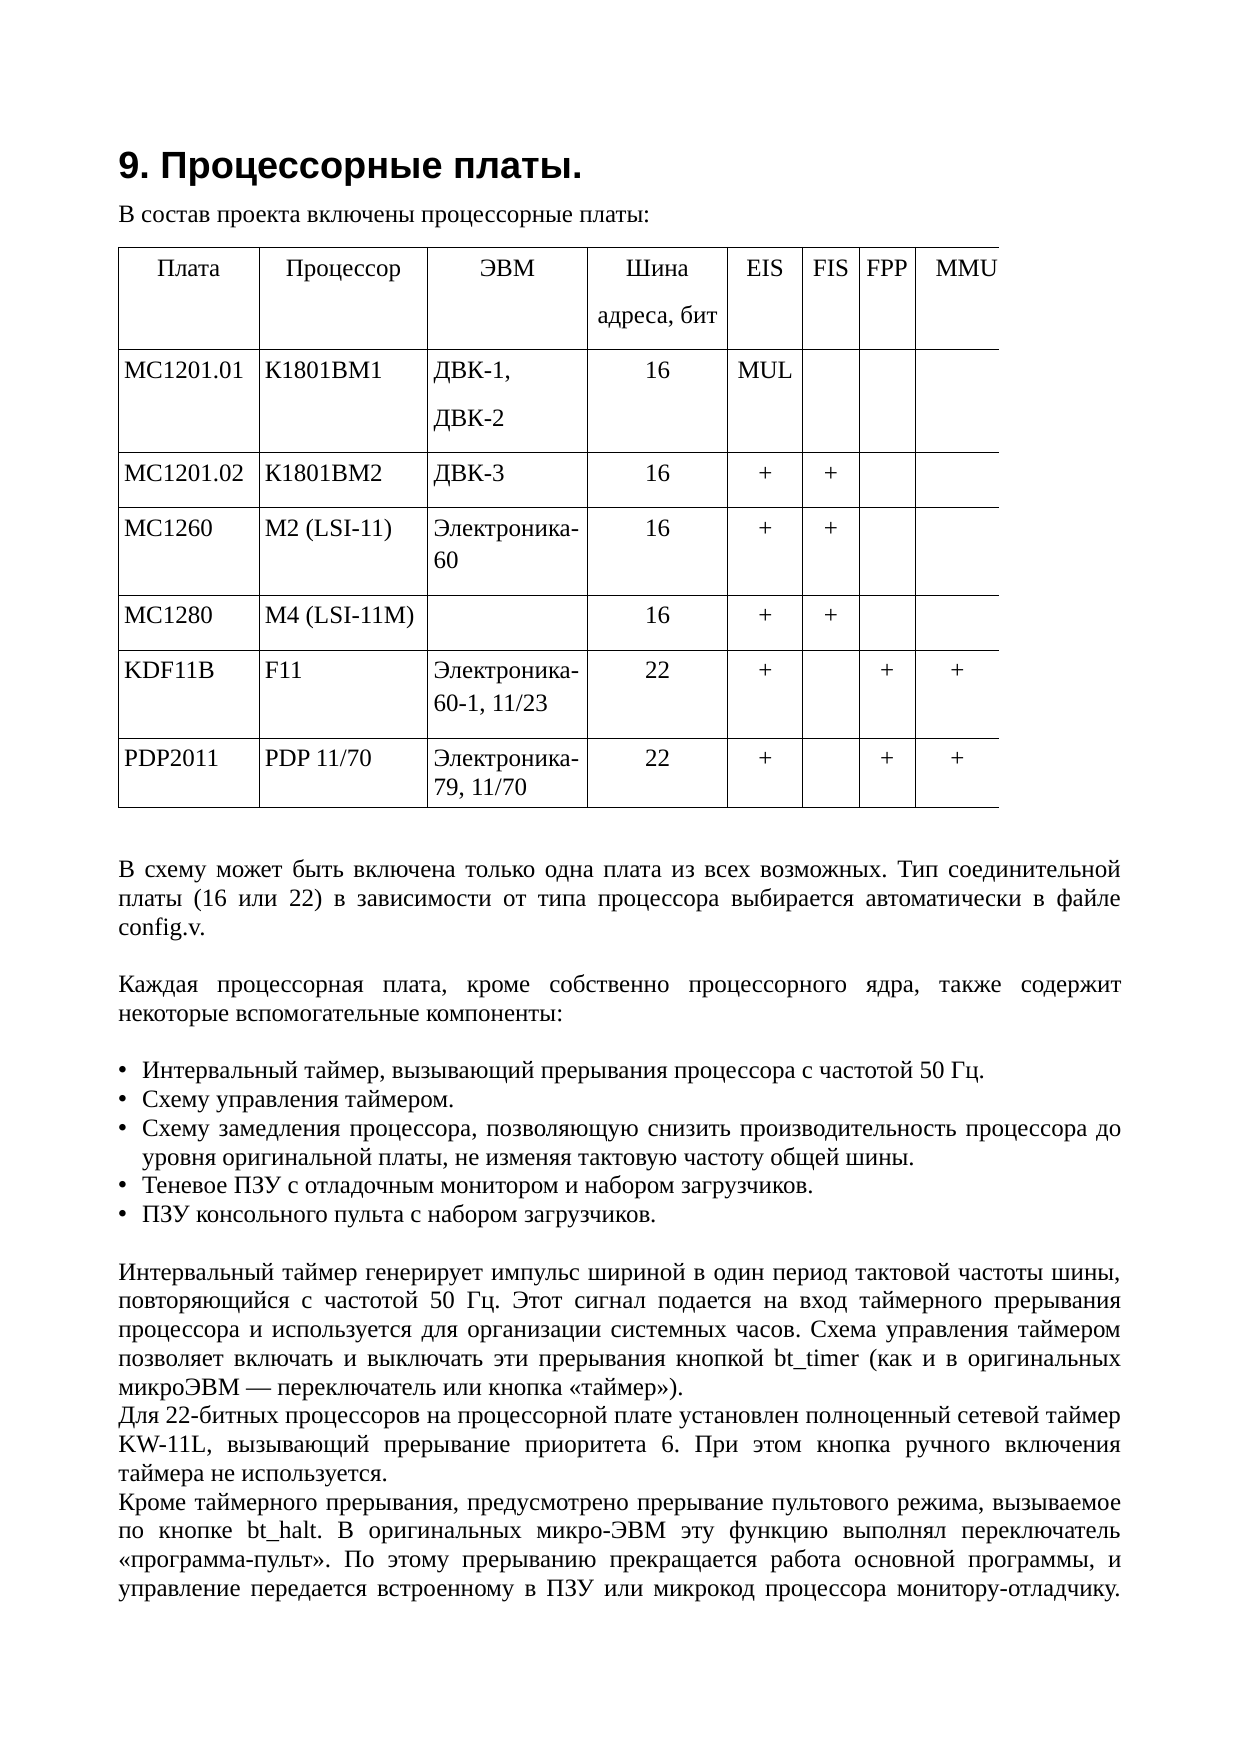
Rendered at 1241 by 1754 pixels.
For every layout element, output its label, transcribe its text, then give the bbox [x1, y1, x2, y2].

table_cell + [728, 453, 802, 507]
table_cell [860, 596, 915, 649]
table_cell [916, 508, 999, 595]
table_cell + [803, 508, 859, 595]
table_cell [428, 596, 587, 649]
table_cell + [728, 651, 802, 737]
subtitle 9. Процессорные платы. [118, 143, 1122, 187]
table_cell МС1280 [119, 596, 259, 649]
table_cell М4 (LSI-11M) [260, 596, 427, 649]
list ПЗУ консольного пульта с набором загрузчиков. [118, 1199, 1122, 1228]
table_cell + [860, 651, 915, 737]
table_header Процессор [260, 248, 427, 349]
table_cell [803, 651, 859, 737]
table_cell 16 [588, 453, 727, 507]
table_cell 16 [588, 508, 727, 595]
table_cell 16 [588, 596, 727, 649]
text В состав проекта включены процессорные платы: [118, 199, 1122, 228]
table_cell М2 (LSI-11) [260, 508, 427, 595]
table_cell + [728, 596, 802, 649]
text Интервальный таймер генерирует импульс шириной в один период тактовой частоты шины, повторяющийся с частотой 50 Гц. Этот сигнал подается на вход таймерного прерывания процессора и используется для организации системных часов. Схема управления таймером позволяет включать и выключать эти прерывания кнопкой bt_timer (как и в оригинальных микроЭВМ — переключатель или кнопка «таймер»). [118, 1257, 1122, 1401]
table_cell + [803, 453, 859, 507]
list Интервальный таймер, вызывающий прерывания процессора с частотой 50 Гц. [118, 1056, 1122, 1084]
table_cell МС1201.02 [119, 453, 259, 507]
table_cell Электроника-60-1, 11/23 [428, 651, 587, 737]
table_cell 22 [588, 651, 727, 737]
table_cell [803, 739, 859, 807]
table_cell ДВК-3 [428, 453, 587, 507]
table_cell Электроника-79, 11/70 [428, 739, 587, 807]
text В схему может быть включена только одна плата из всех возможных. Тип соединительной платы (16 или 22) в зависимости от типа процессора выбирается автоматически в файле config.v. [118, 854, 1122, 941]
table_header Плата [119, 248, 259, 349]
list Теневое ПЗУ с отладочным монитором и набором загрузчиков. [118, 1171, 1122, 1199]
table_cell KDF11B [119, 651, 259, 737]
table_cell ДВК-1, ДВК-2 [428, 350, 587, 452]
table_cell [916, 453, 999, 507]
table_cell PDP2011 [119, 739, 259, 807]
list Схему замедления процессора, позволяющую снизить производительность процессора до уровня оригинальной платы, не изменяя тактовую частоту общей шины. [118, 1113, 1122, 1171]
table_cell MUL [728, 350, 802, 452]
table_cell + [803, 596, 859, 649]
table_cell + [916, 651, 999, 737]
table_cell [860, 453, 915, 507]
table_header MMU [916, 248, 999, 349]
list Схему управления таймером. [118, 1084, 1122, 1113]
table_cell [803, 350, 859, 452]
table_header Шина адреса, бит [588, 248, 727, 349]
table_cell [916, 596, 999, 649]
table_cell 22 [588, 739, 727, 807]
table_cell F11 [260, 651, 427, 737]
table_cell + [728, 739, 802, 807]
table_cell К1801ВМ2 [260, 453, 427, 507]
text Кроме таймерного прерывания, предусмотрено прерывание пультового режима, вызываемое по кнопке bt_halt. В оригинальных микро-ЭВМ эту функцию выполнял переключатель «программа-пульт». По этому прерыванию прекращается работа основной программы, и управление передается встроенному в ПЗУ или микрокод процессора монитору-отладчику. [118, 1487, 1122, 1602]
table_header ЭВМ [428, 248, 587, 349]
table_cell + [916, 739, 999, 807]
table_cell МС1260 [119, 508, 259, 595]
table_header FPP [860, 248, 915, 349]
table_cell + [728, 508, 802, 595]
table_cell МС1201.01 [119, 350, 259, 452]
table_cell [916, 350, 999, 452]
table_cell PDP 11/70 [260, 739, 427, 807]
table_cell [860, 508, 915, 595]
table_cell К1801ВМ1 [260, 350, 427, 452]
table_header FIS [803, 248, 859, 349]
table_cell 16 [588, 350, 727, 452]
table_cell Электроника-60 [428, 508, 587, 595]
table_header EIS [728, 248, 802, 349]
table_cell [860, 350, 915, 452]
text Для 22-битных процессоров на процессорной плате установлен полноценный сетевой таймер KW-11L, вызывающий прерывание приоритета 6. При этом кнопка ручного включения таймера не используется. [118, 1401, 1122, 1487]
text Каждая процессорная плата, кроме собственно процессорного ядра, также содержит некоторые вспомогательные компоненты: [118, 969, 1122, 1027]
table_cell + [860, 739, 915, 807]
